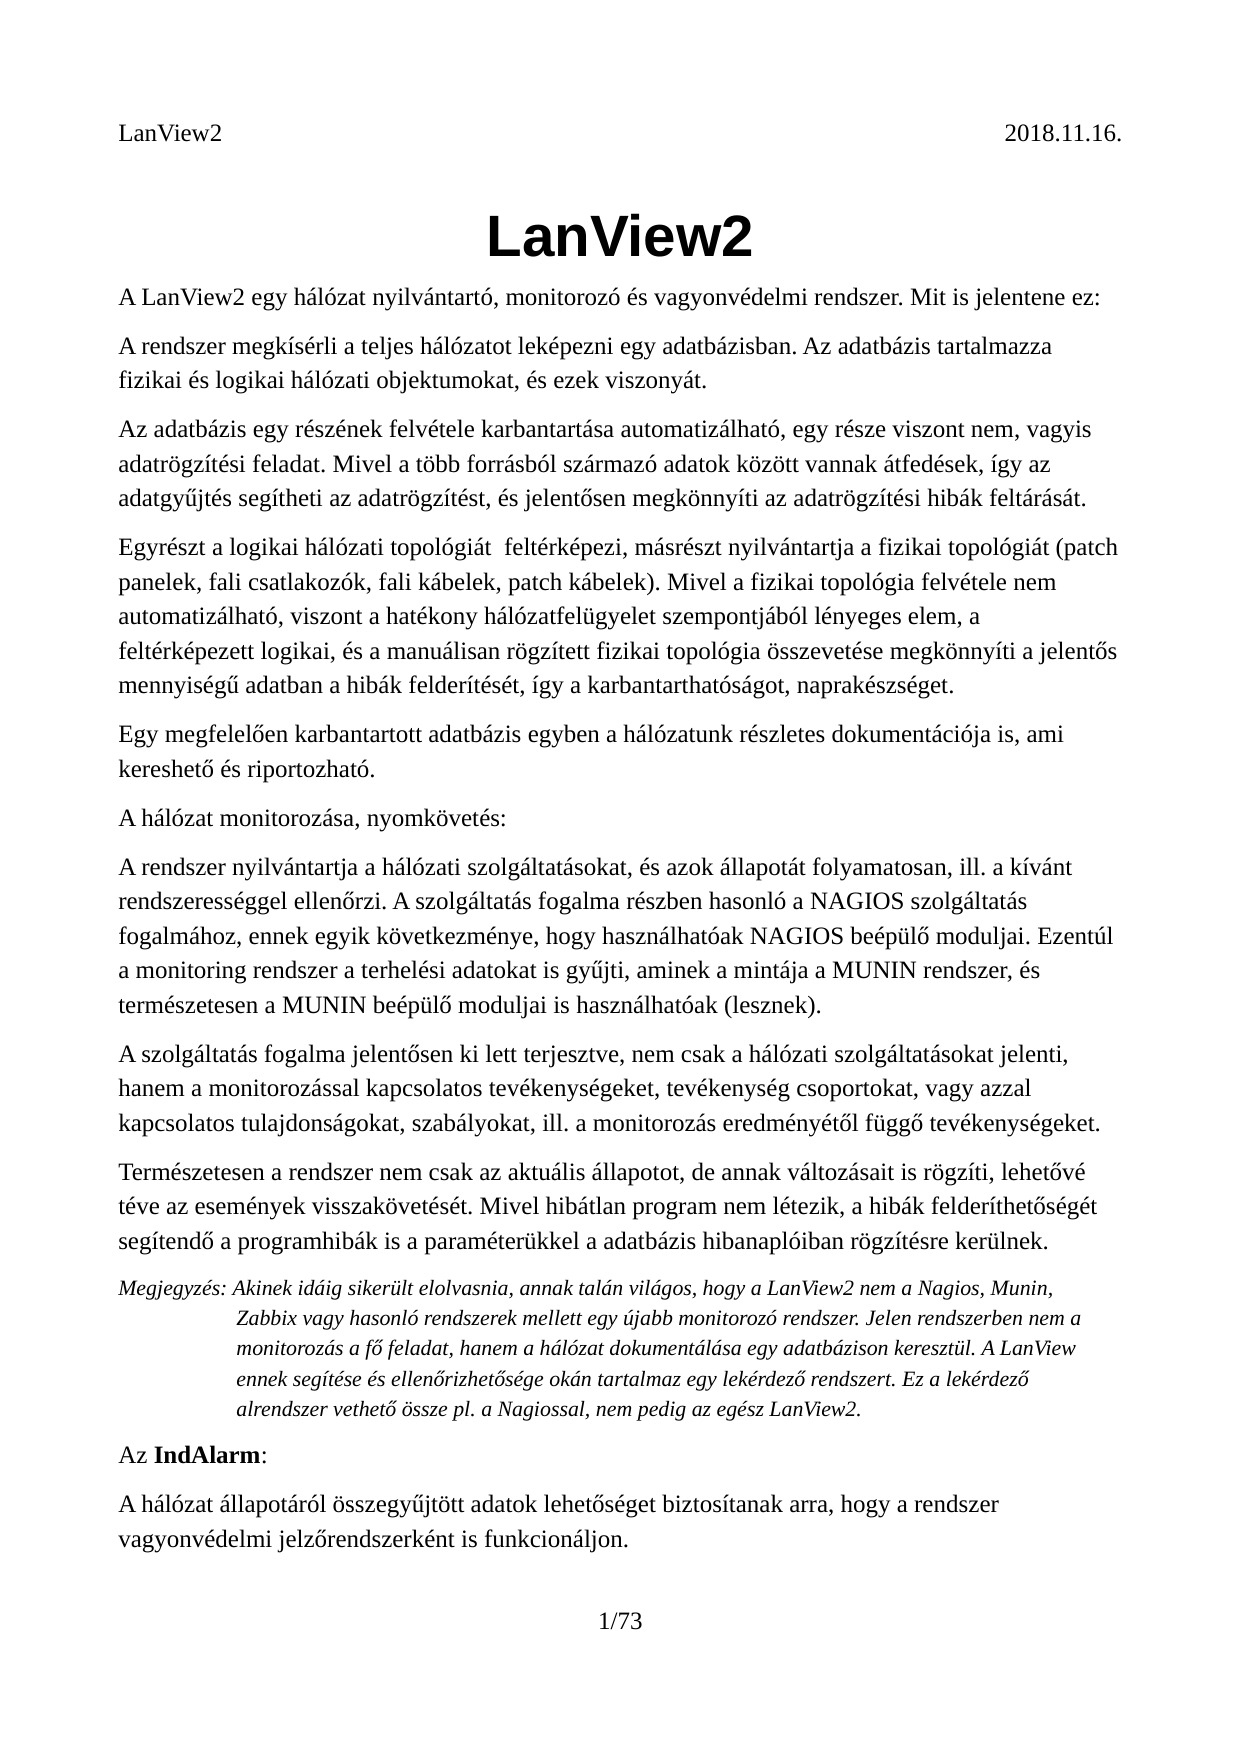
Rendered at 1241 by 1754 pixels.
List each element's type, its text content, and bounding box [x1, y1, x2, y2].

text A rendszer nyilvántartja a hálózati szolgáltatásokat, és azok állapotát folyamatosan, ill. a kívánt rendszerességgel ellenőrzi. A szolgáltatás fogalma részben hasonló a NAGIOS szolgáltatás fogalmához, ennek egyik következménye, hogy használhatóak NAGIOS beépülő moduljai. Ezentúl a monitoring rendszer a terhelési adatokat is gyűjti, aminek a mintája a MUNIN rendszer, és természetesen a MUNIN beépülő moduljai is használhatóak (lesznek). [118, 852, 1122, 1018]
text A hálózat állapotáról összegyűjtött adatok lehetőséget biztosítanak arra, hogy a rendszer vagyonvédelmi jelzőrendszerként is funkcionáljon. [118, 1489, 1122, 1553]
text Megjegyzés: Akinek idáig sikerült elolvasnia, annak talán világos, hogy a LanView2 nem a Nagios, Munin, Zabbix vagy hasonló rendszerek mellett egy újabb monitorozó rendszer. Jelen rendszerben nem a monitorozás a fő feladat, hanem a hálózat dokumentálása egy adatbázison keresztül. A LanView ennek segítése és ellenőrizhetősége okán tartalmaz egy lekérdező rendszert. Ez a lekérdező alrendszer vethető össze pl. a Nagiossal, nem pedig az egész LanView2. [118, 1275, 1122, 1421]
text A LanView2 egy hálózat nyilvántartó, monitorozó és vagyonvédelmi rendszer. Mit is jelentene ez: [118, 282, 1122, 310]
text Az adatbázis egy részének felvétele karbantartása automatizálható, egy része viszont nem, vagyis adatrögzítési feladat. Mivel a több forrásból származó adatok között vannak átfedések, így az adatgyűjtés segítheti az adatrögzítést, és jelentősen megkönnyíti az adatrögzítési hibák feltárását. [118, 414, 1122, 512]
title LanView2 [118, 202, 1122, 269]
text Természetesen a rendszer nem csak az aktuális állapotot, de annak változásait is rögzíti, lehetővé téve az események visszakövetését. Mivel hibátlan program nem létezik, a hibák felderíthetőségét segítendő a programhibák is a paraméterükkel a adatbázis hibanaplóiban rögzítésre kerülnek. [118, 1157, 1122, 1254]
text Egyrészt a logikai hálózati topológiát feltérképezi, másrészt nyilvántartja a fizikai topológiát (patch panelek, fali csatlakozók, fali kábelek, patch kábelek). Mivel a fizikai topológia felvétele nem automatizálható, viszont a hatékony hálózatfelügyelet szempontjából lényeges elem, a feltérképezett logikai, és a manuálisan rögzített fizikai topológia összevetése megkönnyíti a jelentős mennyiségű adatban a hibák felderítését, így a karbantarthatóságot, naprakészséget. [118, 532, 1122, 699]
text A szolgáltatás fogalma jelentősen ki lett terjesztve, nem csak a hálózati szolgáltatásokat jelenti, hanem a monitorozással kapcsolatos tevékenységeket, tevékenység csoportokat, vagy azzal kapcsolatos tulajdonságokat, szabályokat, ill. a monitorozás eredményétől függő tevékenységeket. [118, 1039, 1122, 1137]
text Az IndAlarm: [118, 1441, 1122, 1469]
text Egy megfelelően karbantartott adatbázis egyben a hálózatunk részletes dokumentációja is, ami kereshető és riportozható. [118, 719, 1122, 782]
text A hálózat monitorozása, nyomkövetés: [118, 803, 1122, 832]
text A rendszer megkísérli a teljes hálózatot leképezni egy adatbázisban. Az adatbázis tartalmazza fizikai és logikai hálózati objektumokat, és ezek viszonyát. [118, 331, 1122, 394]
